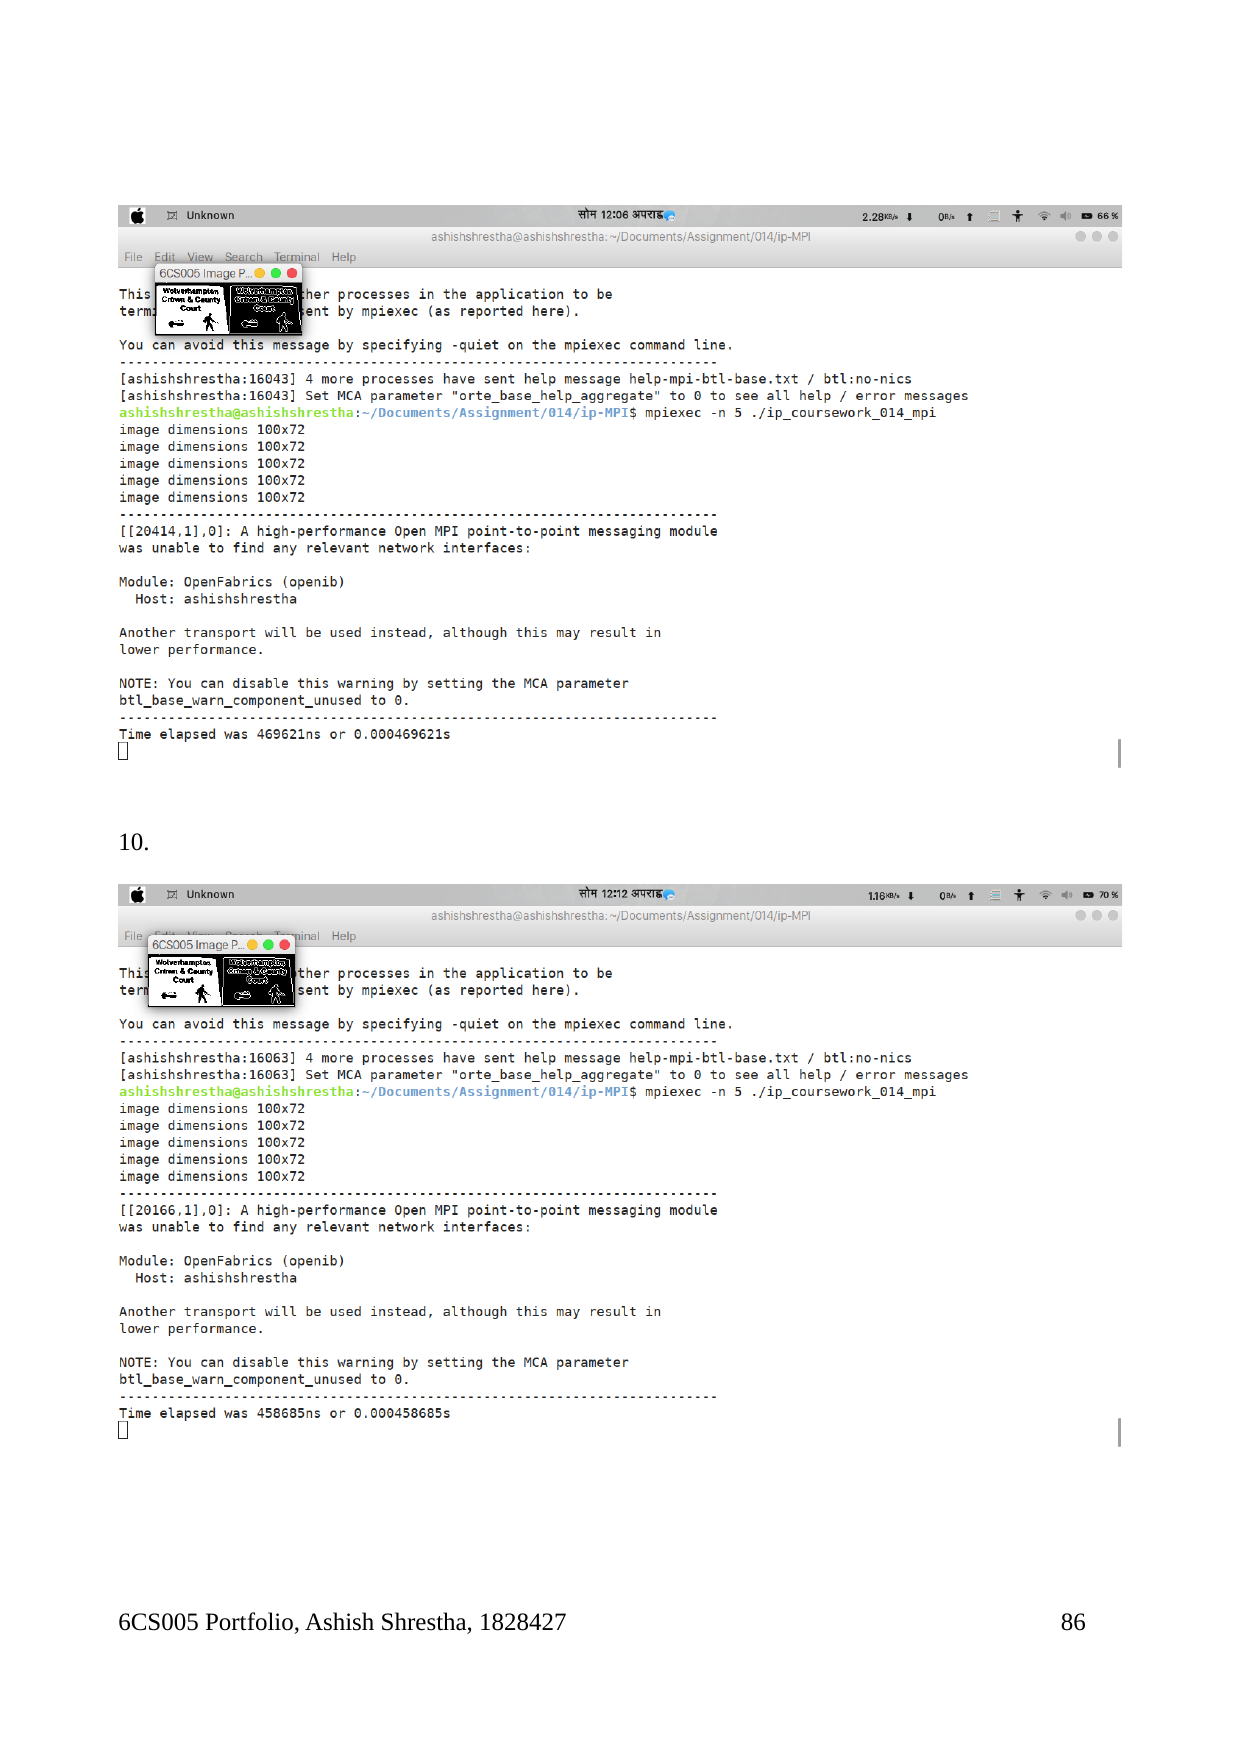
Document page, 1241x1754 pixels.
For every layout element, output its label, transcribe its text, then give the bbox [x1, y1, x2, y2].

picture [118, 205, 1123, 770]
text 10. [118, 827, 1122, 856]
picture [118, 884, 1123, 1449]
